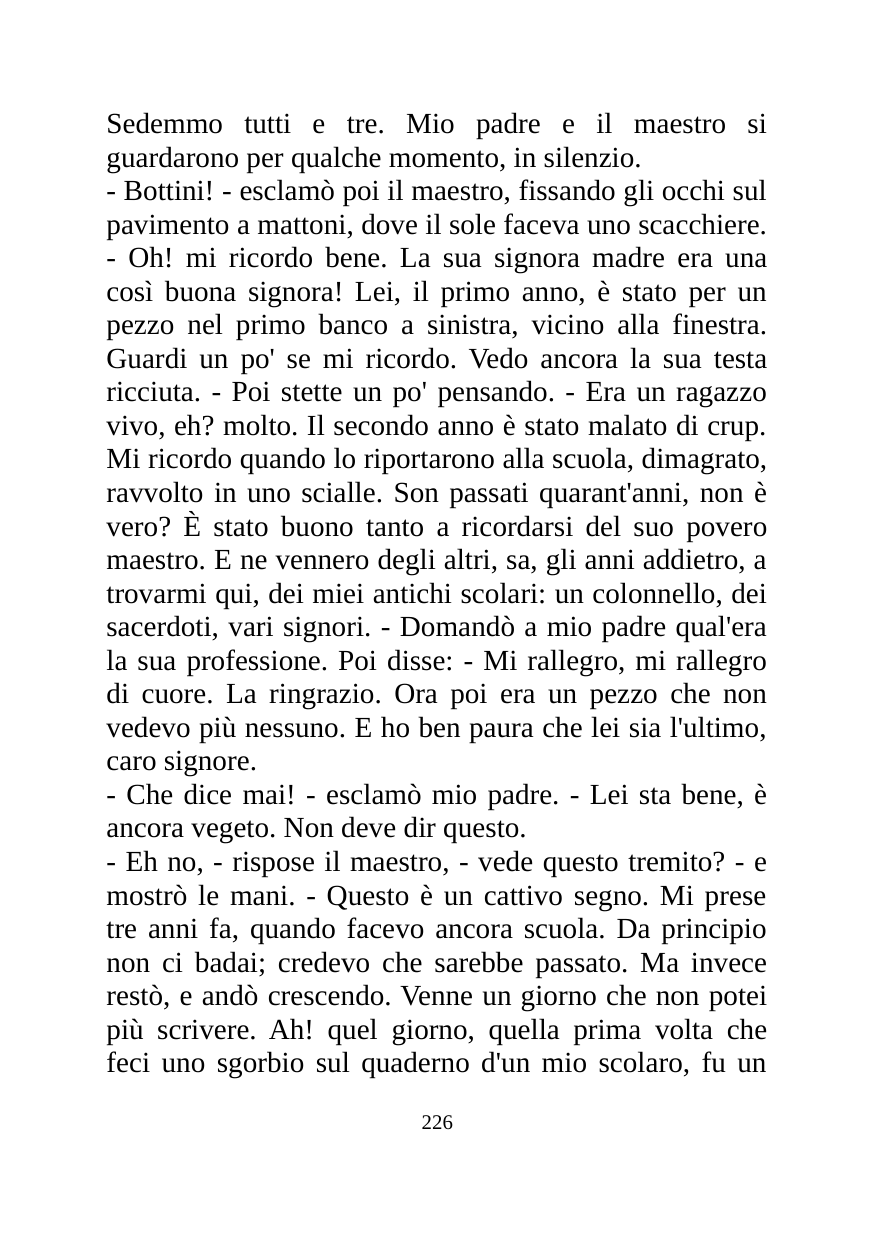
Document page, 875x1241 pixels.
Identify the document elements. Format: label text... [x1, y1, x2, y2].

text - Bottini! - esclamò poi il maestro, fissando gli occhi sul pavimento a mattoni, dove il sole faceva uno scacchiere. - Oh! mi ricordo bene. La sua signora madre era una così buona signora! Lei, il primo anno, è stato per un pezzo nel primo banco a sinistra, vicino alla finestra. Guardi un po' se mi ricordo. Vedo ancora la sua testa ricciuta. - Poi stette un po' pensando. - Era un ragazzo vivo, eh? molto. Il secondo anno è stato malato di crup. Mi ricordo quando lo riportarono alla scuola, dimagrato, ravvolto in uno scialle. Son passati quarant'anni, non è vero? È stato buono tanto a ricordarsi del suo povero maestro. E ne vennero degli altri, sa, gli anni addietro, a trovarmi qui, dei miei antichi scolari: un colonnello, dei sacerdoti, vari signori. - Domandò a mio padre qual'era la sua professione. Poi disse: - Mi rallegro, mi rallegro di cuore. La ringrazio. Ora poi era un pezzo che non vedevo più nessuno. E ho ben paura che lei sia l'ultimo, caro signore. [106, 173, 768, 777]
text - Che dice mai! - esclamò mio padre. - Lei sta bene, è ancora vegeto. Non deve dir questo. [106, 777, 768, 844]
text - Eh no, - rispose il maestro, - vede questo tremito? - e mostrò le mani. - Questo è un cattivo segno. Mi prese tre anni fa, quando facevo ancora scuola. Da principio non ci badai; credevo che sarebbe passato. Ma invece restò, e andò crescendo. Venne un giorno che non potei più scrivere. Ah! quel giorno, quella prima volta che feci uno sgorbio sul quaderno d'un mio scolaro, fu un [106, 844, 768, 1079]
text Sedemmo tutti e tre. Mio padre e il maestro si guardarono per qualche momento, in silenzio. [106, 106, 768, 173]
